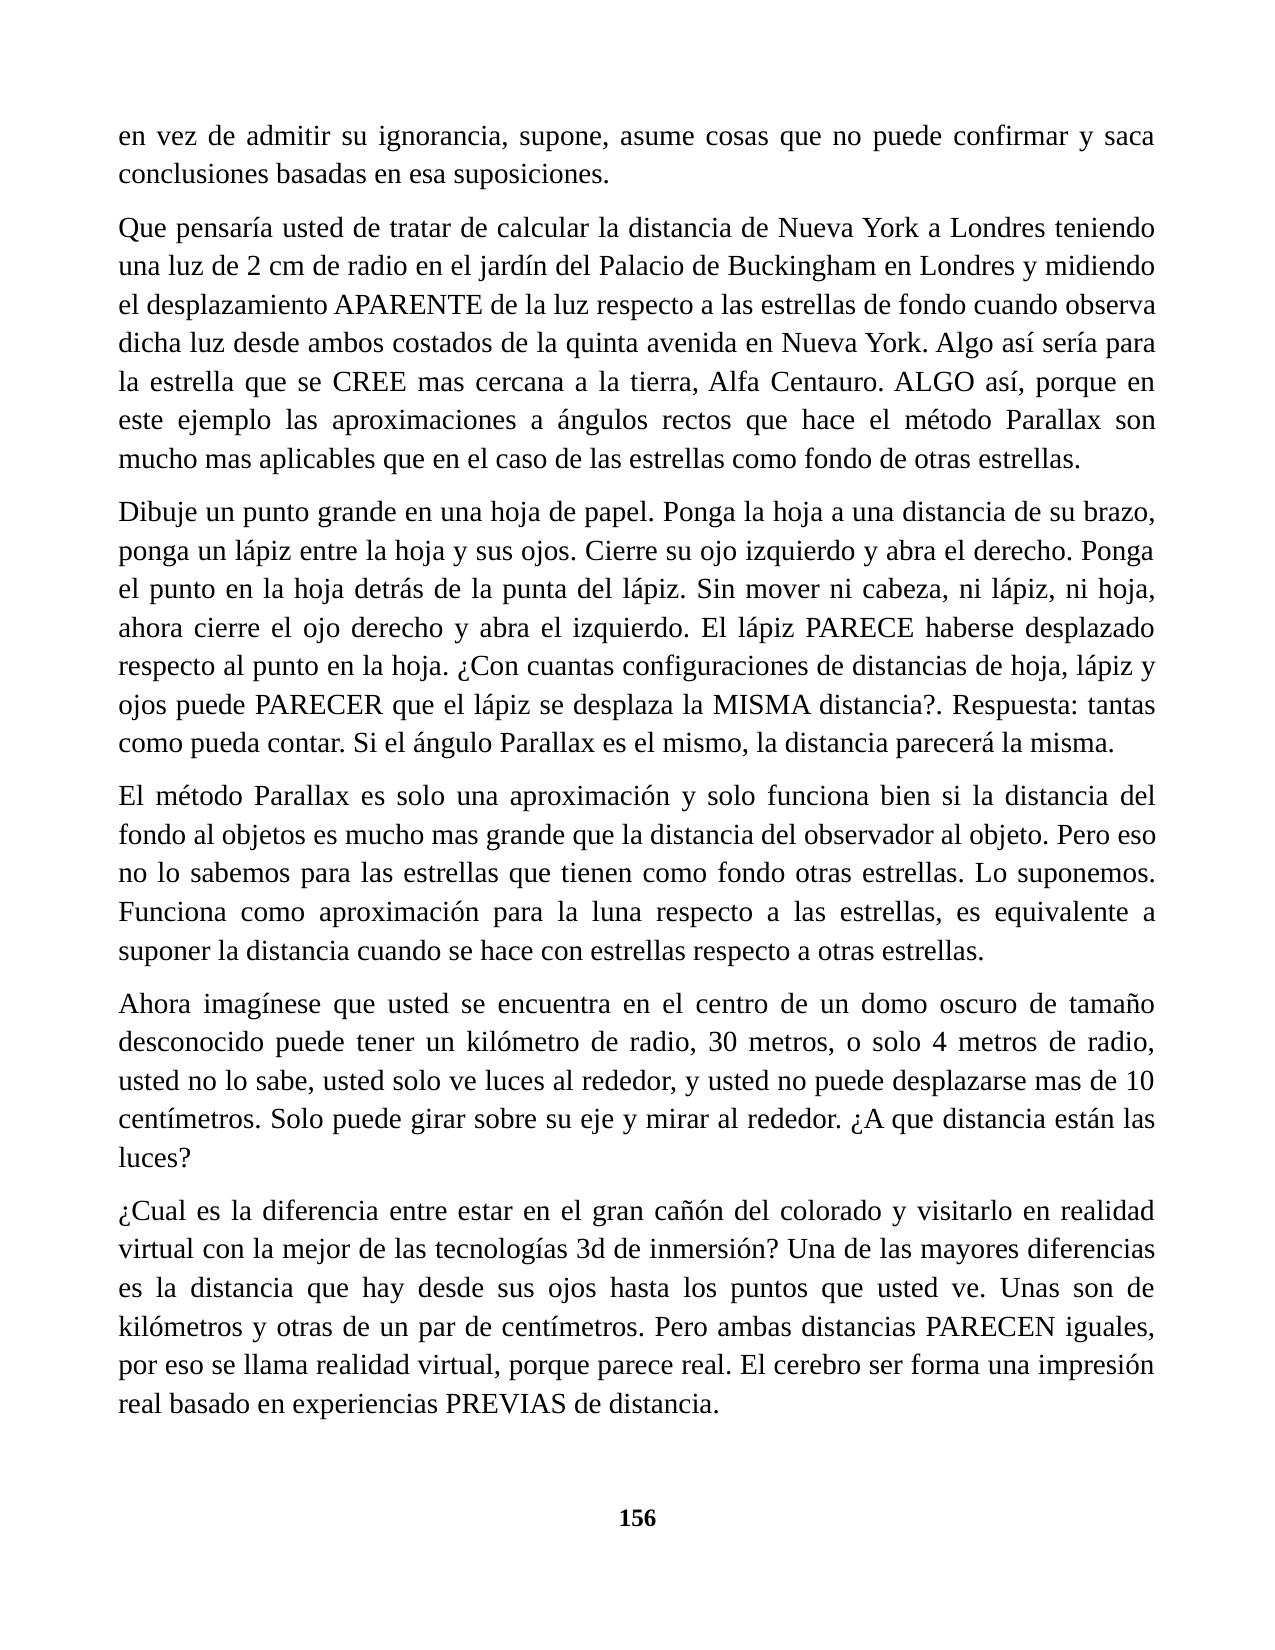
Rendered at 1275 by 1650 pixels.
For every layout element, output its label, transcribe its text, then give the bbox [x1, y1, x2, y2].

text Que pensaría usted de tratar de calcular la distancia de Nueva York a Londres teniendo una luz de 2 cm de radio en el jardín del Palacio de Buckingham en Londres y midiendo el desplazamiento APARENTE de la luz respecto a las estrellas de fondo cuando observa dicha luz desde ambos costados de la quinta avenida en Nueva York. Algo así sería para la estrella que se CREE mas cercana a la tierra, Alfa Centauro. ALGO así, porque en este ejemplo las aproximaciones a ángulos rectos que hace el método Parallax son mucho mas aplicables que en el caso de las estrellas como fondo de otras estrellas. [118, 210, 1157, 474]
text Dibuje un punto grande en una hoja de papel. Ponga la hoja a una distancia de su brazo, ponga un lápiz entre la hoja y sus ojos. Cierre su ojo izquierdo y abra el derecho. Ponga el punto en la hoja detrás de la punta del lápiz. Sin mover ni cabeza, ni lápiz, ni hoja, ahora cierre el ojo derecho y abra el izquierdo. El lápiz PARECE haberse desplazado respecto al punto en la hoja. ¿Con cuantas configuraciones de distancias de hoja, lápiz y ojos puede PARECER que el lápiz se desplaza la MISMA distancia?. Respuesta: tantas como pueda contar. Si el ángulo Parallax es el mismo, la distancia parecerá la misma. [118, 494, 1157, 759]
text El método Parallax es solo una aproximación y solo funciona bien si la distancia del fondo al objetos es mucho mas grande que la distancia del observador al objeto. Pero eso no lo sabemos para las estrellas que tienen como fondo otras estrellas. Lo suponemos. Funciona como aproximación para la luna respecto a las estrellas, es equivalente a suponer la distancia cuando se hace con estrellas respecto a otras estrellas. [118, 778, 1157, 966]
text Ahora imagínese que usted se encuentra en el centro de un domo oscuro de tamaño desconocido puede tener un kilómetro de radio, 30 metros, o solo 4 metros de radio, usted no lo sabe, usted solo ve luces al rededor, y usted no puede desplazarse mas de 10 centímetros. Solo puede girar sobre su eje y mirar al rededor. ¿A que distancia están las luces? [118, 986, 1157, 1173]
text ¿Cual es la diferencia entre estar en el gran cañón del colorado y visitarlo en realidad virtual con la mejor de las tecnologías 3d de inmersión? Una de las mayores diferencias es la distancia que hay desde sus ojos hasta los puntos que usted ve. Unas son de kilómetros y otras de un par de centímetros. Pero ambas distancias PARECEN iguales, por eso se llama realidad virtual, porque parece real. El cerebro ser forma una impresión real basado en experiencias PREVIAS de distancia. [118, 1193, 1157, 1419]
text en vez de admitir su ignorancia, supone, asume cosas que no puede confirmar y saca conclusiones basadas en esa suposiciones. [118, 118, 1157, 190]
